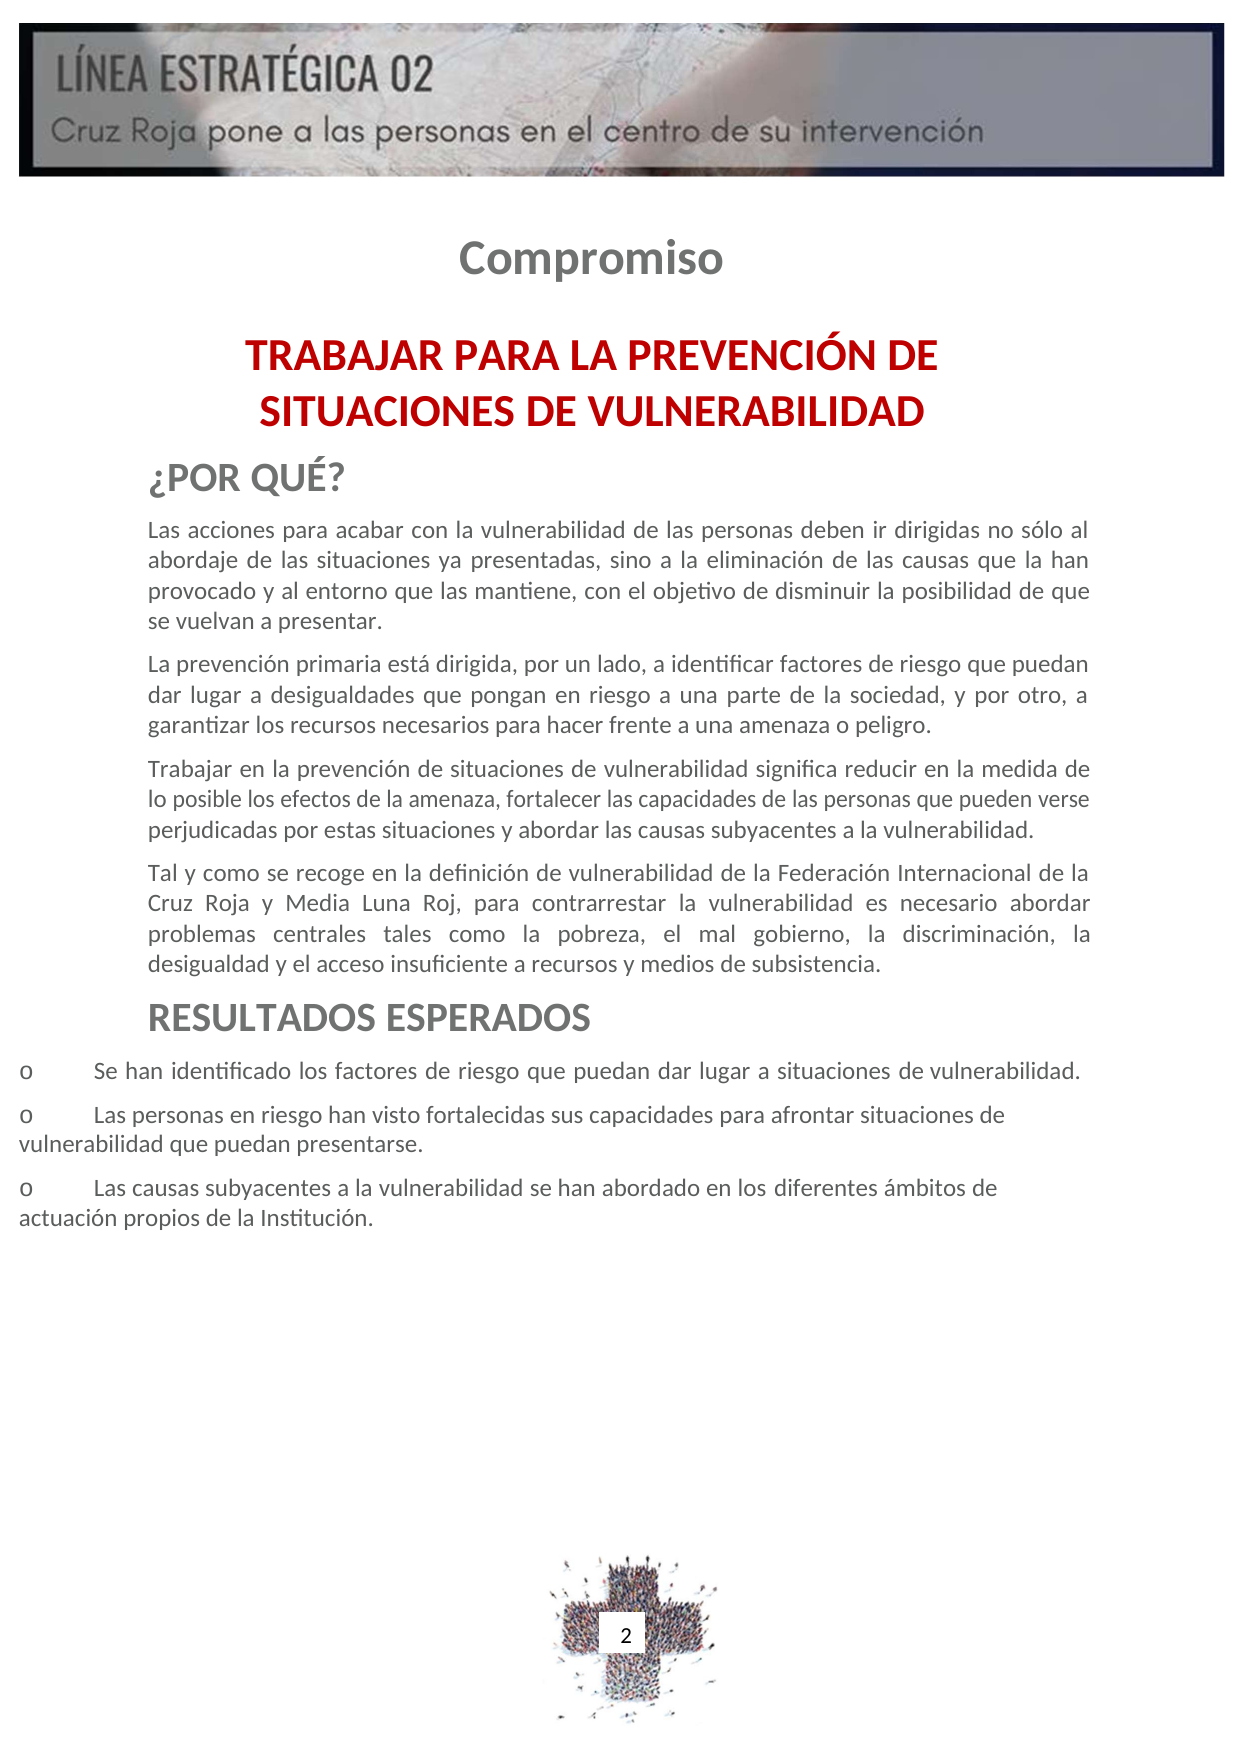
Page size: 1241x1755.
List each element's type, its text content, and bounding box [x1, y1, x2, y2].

text Las acciones para acabar con la vulnerabilidad de las personas deben ir dirigidas no sólo al abordaje de las situaciones ya presentadas, sino a la eliminación de las causas que la han provocado y al entorno que las mantiene, con el objetivo de disminuir la posibilidad de que se vuelvan a presentar. [148, 514, 1091, 636]
list Se han identificado los factores de riesgo que puedan dar lugar a situaciones de vulnerabilidad. [19, 1055, 1091, 1086]
text Tal y como se recoge en la definición de vulnerabilidad de la Federación Internacional de la Cruz Roja y Media Luna Roj, para contrarrestar la vulnerabilidad es necesario abordar problemas centrales tales como la pobreza, el mal gobierno, la discriminación, la desigualdad y el acceso insuficiente a recursos y medios de subsistencia. [148, 857, 1091, 979]
subtitle TRABAJAR PARA LA PREVENCIÓN DE SITUACIONES DE VULNERABILIDAD [245, 326, 941, 438]
text La prevención primaria está dirigida, por un lado, a identificar factores de riesgo que puedan dar lugar a desigualdades que pongan en riesgo a una parte de la sociedad, y por otro, a garantizar los recursos necesarios para hacer frente a una amenaza o peligro. [148, 648, 1091, 740]
subtitle RESULTADOS ESPERADOS [148, 991, 1234, 1042]
list Las causas subyacentes a la vulnerabilidad se han abordado en los diferentes ámbitos de actuación propios de la Institución. [19, 1173, 1091, 1232]
list Las personas en riesgo han visto fortalecidas sus capacidades para afrontar situaciones de vulnerabilidad que puedan presentarse. [19, 1099, 1091, 1159]
text Trabajar en la prevención de situaciones de vulnerabilidad significa reducir en la medida de lo posible los efectos de la amenaza, fortalecer las capacidades de las personas que pueden verse perjudicadas por estas situaciones y abordar las causas subyacentes a la vulnerabilidad. [148, 753, 1091, 844]
subtitle ¿POR QUÉ? [148, 451, 1234, 501]
